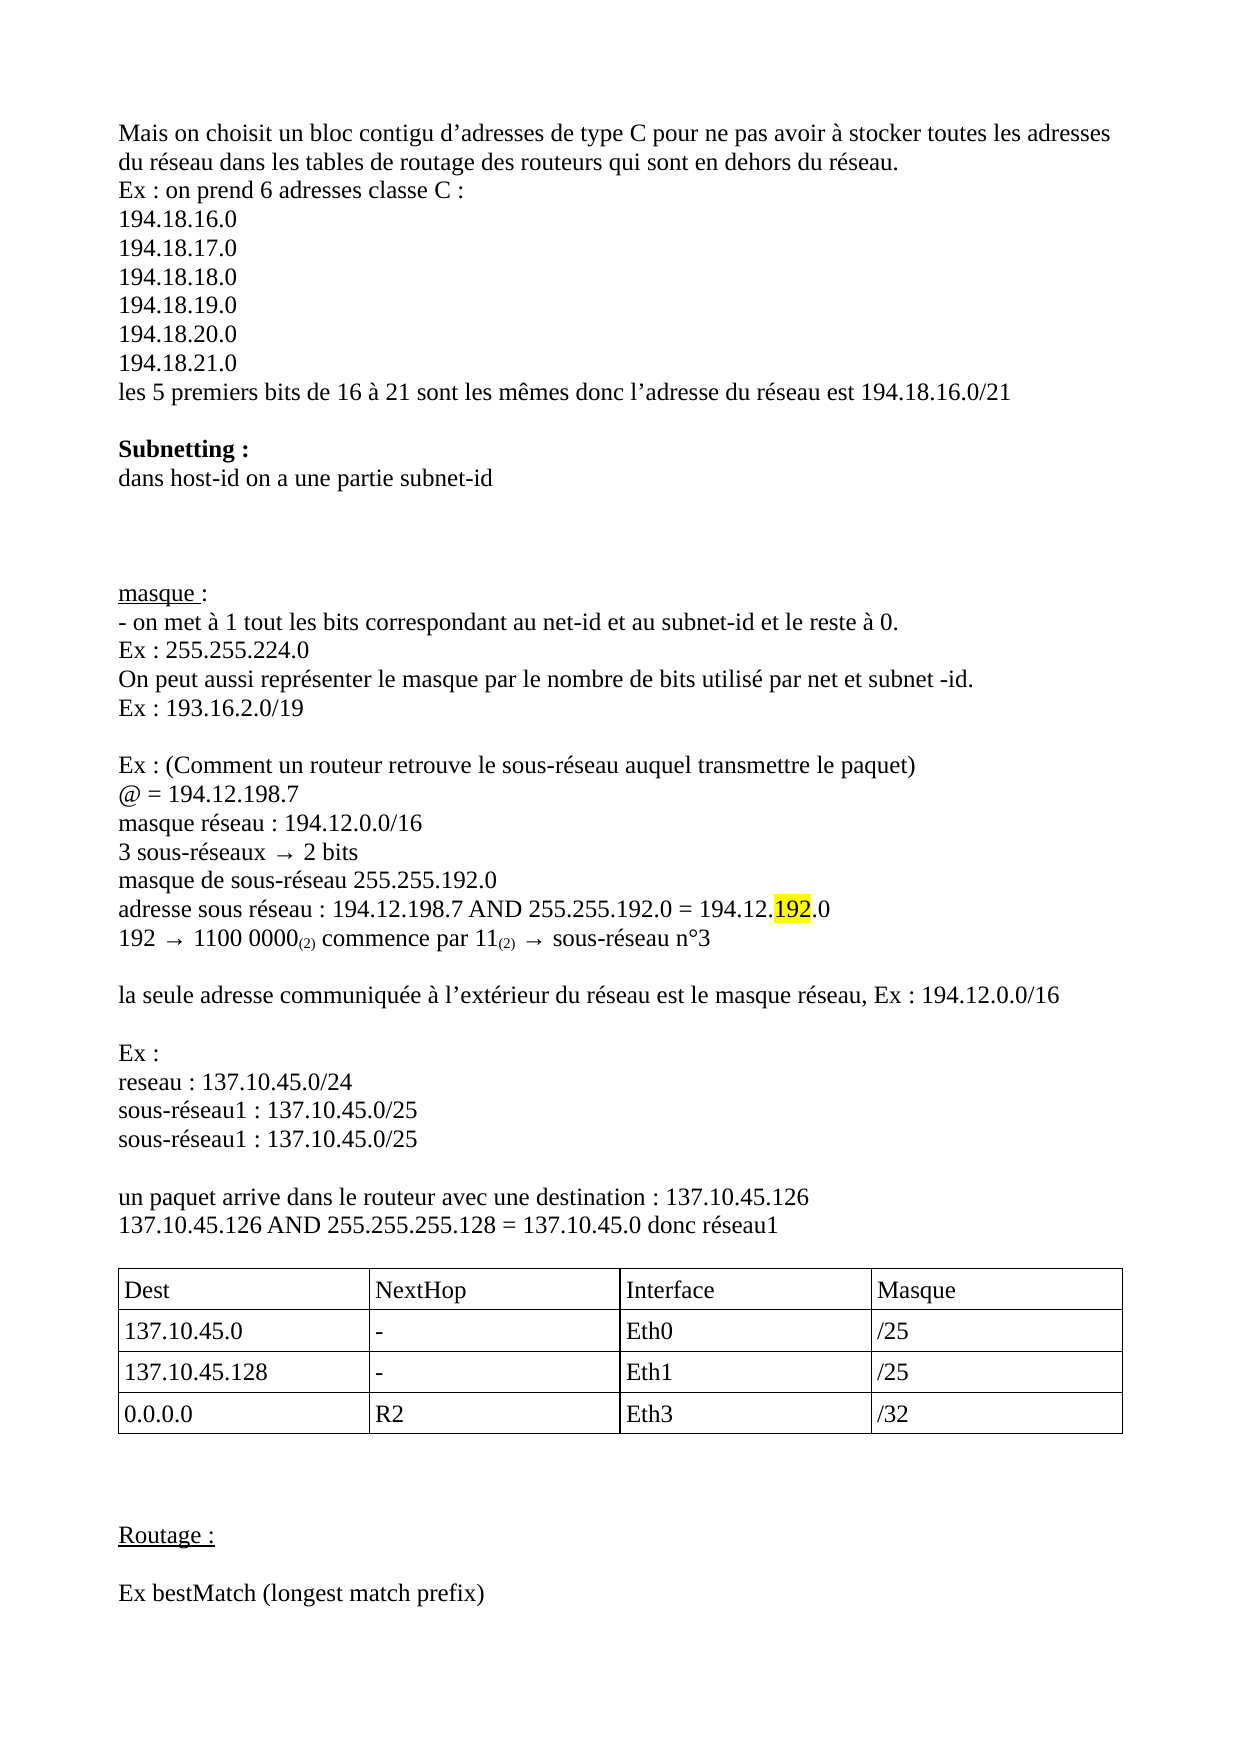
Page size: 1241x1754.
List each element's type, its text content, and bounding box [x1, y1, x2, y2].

table_cell 0.0.0.0 [119, 1393, 369, 1433]
text adresse sous réseau : 194.12.198.7 AND 255.255.192.0 = 194.12.192.0 [118, 894, 1122, 923]
text 192 → 1100 0000(2) commence par 11(2) → sous-réseau n°3 [118, 923, 1122, 952]
table_cell - [370, 1310, 619, 1351]
text sous-réseau1 : 137.10.45.0/25 [118, 1096, 1122, 1124]
text Routage : [118, 1520, 1122, 1549]
text Ex : 255.255.224.0 [118, 636, 1122, 664]
text Ex : on prend 6 adresses classe C : [118, 176, 1122, 204]
table_cell Eth0 [621, 1310, 871, 1351]
text 137.10.45.126 AND 255.255.255.128 = 137.10.45.0 donc réseau1 [118, 1211, 1122, 1239]
table_header Interface [621, 1269, 871, 1309]
text Ex bestMatch (longest match prefix) [118, 1578, 1122, 1607]
table_header Dest [119, 1269, 369, 1309]
text sous-réseau1 : 137.10.45.0/25 [118, 1124, 1122, 1153]
text Mais on choisit un bloc contigu d’adresses de type C pour ne pas avoir à stocker toutes les adresses du réseau dans les tables de routage des routeurs qui sont en dehors du réseau. [118, 118, 1122, 176]
table_cell /25 [872, 1352, 1122, 1392]
text @ = 194.12.198.7 [118, 779, 1122, 808]
table_cell 137.10.45.128 [119, 1352, 369, 1392]
table_cell Eth1 [621, 1352, 871, 1392]
text reseau : 137.10.45.0/24 [118, 1067, 1122, 1096]
text masque réseau : 194.12.0.0/16 [118, 808, 1122, 837]
text 194.18.18.0 [118, 262, 1122, 291]
text Ex : [118, 1038, 1122, 1067]
table_cell - [370, 1352, 619, 1392]
table_header Masque [872, 1269, 1122, 1309]
text Ex : (Comment un routeur retrouve le sous-réseau auquel transmettre le paquet) [118, 751, 1122, 779]
text 194.18.19.0 [118, 291, 1122, 319]
table_cell 137.10.45.0 [119, 1310, 369, 1351]
text 194.18.16.0 [118, 204, 1122, 233]
text Subnetting : [118, 434, 1122, 463]
text les 5 premiers bits de 16 à 21 sont les mêmes donc l’adresse du réseau est 194.18.16.0/21 [118, 377, 1122, 406]
table_header NextHop [370, 1269, 619, 1309]
table_cell /32 [872, 1393, 1122, 1433]
table_cell R2 [370, 1393, 619, 1433]
text 194.18.20.0 [118, 319, 1122, 348]
text masque : [118, 578, 1122, 607]
text - on met à 1 tout les bits correspondant au net-id et au subnet-id et le reste à 0. [118, 607, 1122, 636]
text 194.18.21.0 [118, 348, 1122, 377]
text masque de sous-réseau 255.255.192.0 [118, 866, 1122, 894]
text dans host-id on a une partie subnet-id [118, 463, 1122, 492]
text 194.18.17.0 [118, 233, 1122, 262]
text On peut aussi représenter le masque par le nombre de bits utilisé par net et subnet -id. [118, 664, 1122, 693]
table_cell /25 [872, 1310, 1122, 1351]
text Ex : 193.16.2.0/19 [118, 693, 1122, 722]
table_cell Eth3 [621, 1393, 871, 1433]
text 3 sous-réseaux → 2 bits [118, 837, 1122, 866]
text un paquet arrive dans le routeur avec une destination : 137.10.45.126 [118, 1182, 1122, 1211]
text la seule adresse communiquée à l’extérieur du réseau est le masque réseau, Ex : 194.12.0.0/16 [118, 981, 1122, 1009]
